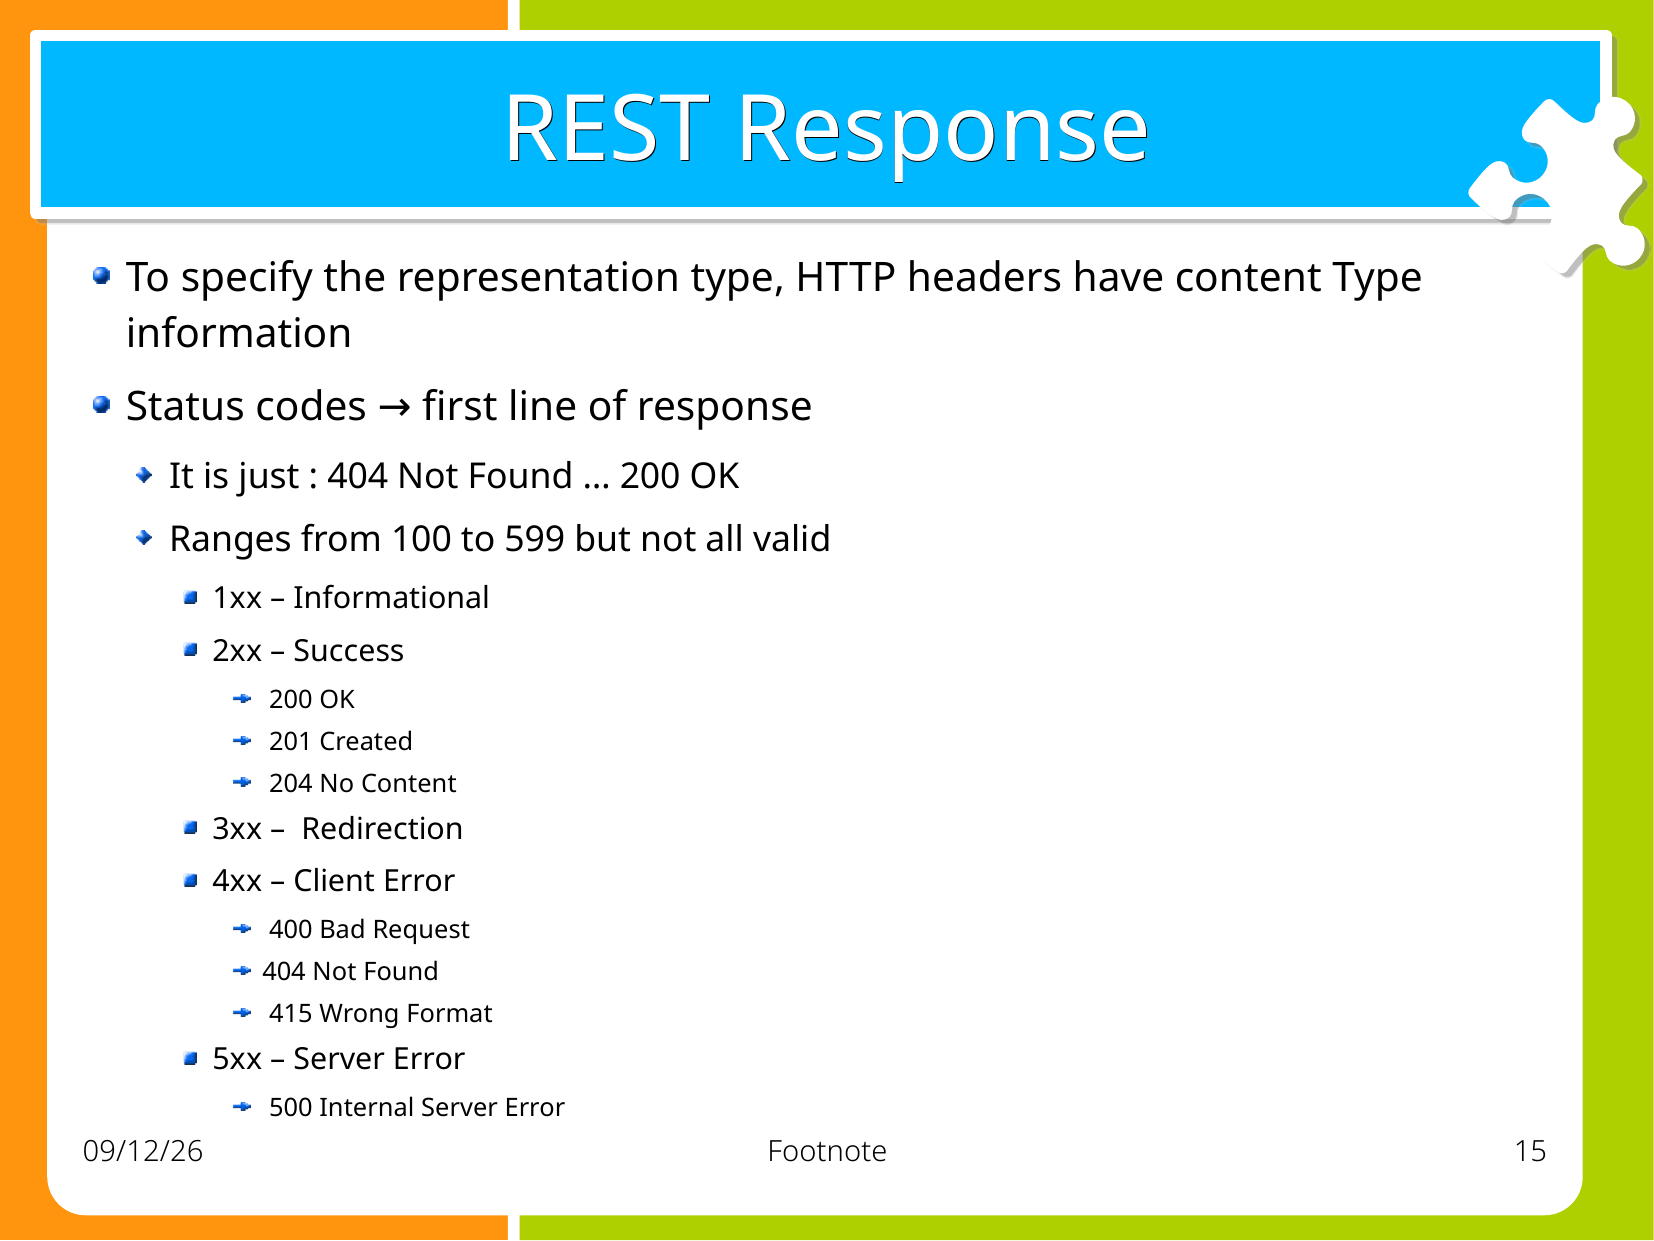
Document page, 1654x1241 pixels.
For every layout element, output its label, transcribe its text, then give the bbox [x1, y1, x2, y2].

title REST Response [82, 49, 1571, 201]
list To specify the representation type, HTTP headers have content Type information Status codes → first line of response It is just : 404 Not Found … 200 OK Ranges from 100 to 599 but not all valid 1xx – Informational 2xx – Success 200 OK 201 Created 204 No Content 3xx – Redirection 4xx – Client Error 400 Bad Request 404 Not Found 415 Wrong Format 5xx – Server Error 500 Internal Server Error [82, 248, 1538, 1134]
